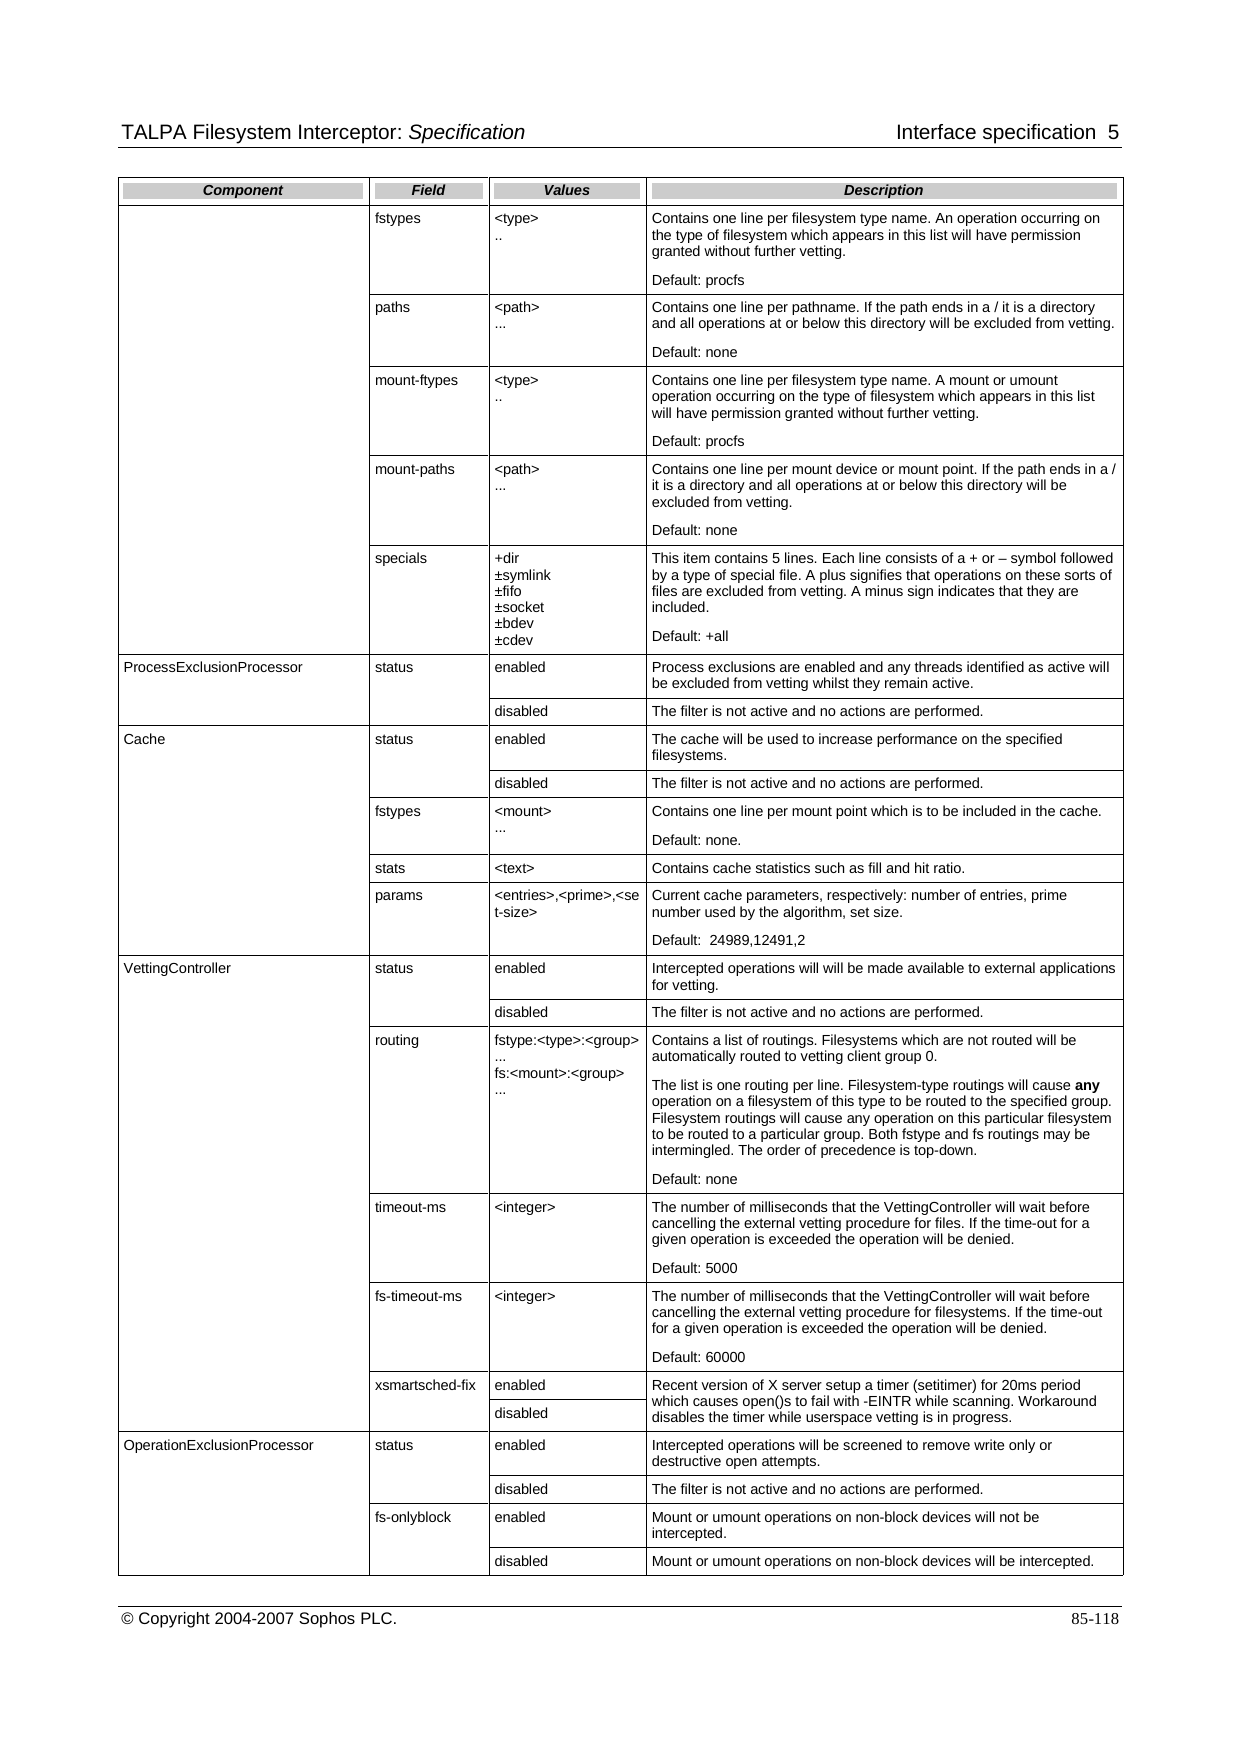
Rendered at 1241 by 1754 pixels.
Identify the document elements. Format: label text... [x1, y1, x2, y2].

table_cell fs-timeout-ms [370, 1283, 488, 1371]
table_cell specials [370, 546, 488, 654]
table_header Intercepted operations will be screened to remove write only or destructive open attempts. [647, 1432, 1123, 1475]
table_header Intercepted operations will will be made available to external applications for vetting. [647, 956, 1123, 999]
table_cell The number of milliseconds that the VettingController will wait before cancelling the external vetting procedure for filesystems. If the time-out for a given operation is exceeded the operation will be denied. Default: 60000 [647, 1283, 1123, 1371]
table_header status [370, 726, 488, 797]
table_header status [370, 956, 488, 1026]
table_cell Contains one line per pathname. If the path ends in a / it is a directory and all operations at or below this directory will be excluded from vetting. Default: none [647, 295, 1123, 366]
table_cell <mount> ... [490, 798, 646, 854]
table_header Mount or umount operations on non-block devices will not be intercepted. [647, 1504, 1123, 1547]
table_cell Current cache parameters, respectively: number of entries, prime number used by the algorithm, set size. Default: 24989,12491,2 [647, 883, 1123, 955]
table_cell Cache [119, 726, 369, 955]
table_header enabled [490, 1432, 646, 1475]
table_header Component [119, 178, 369, 205]
table_cell <path> ... [490, 295, 646, 366]
table_cell fstypes [370, 206, 488, 294]
table_cell The number of milliseconds that the VettingController will wait before cancelling the external vetting procedure for files. If the time-out for a given operation is exceeded the operation will be denied. Default: 5000 [647, 1194, 1123, 1282]
table_cell mount-paths [370, 456, 488, 545]
table_cell disabled [490, 1548, 646, 1575]
table_cell The filter is not active and no actions are performed. [647, 1476, 1123, 1503]
table_cell mount-ftypes [370, 367, 488, 455]
table_cell routing [370, 1027, 488, 1193]
table_header enabled [490, 726, 646, 770]
table_header The cache will be used to increase performance on the specified filesystems. [647, 726, 1123, 770]
table_header enabled [490, 956, 646, 999]
table_cell disabled [490, 699, 646, 725]
table_cell xsmartsched-fix [370, 1372, 488, 1431]
table_cell disabled [490, 771, 646, 797]
table_cell disabled [490, 1400, 646, 1431]
table_header Values [490, 178, 646, 205]
table_cell [119, 206, 369, 654]
table_cell <type> .. [490, 206, 646, 294]
table_cell The filter is not active and no actions are performed. [647, 699, 1123, 725]
table_cell OperationExclusionProcessor [119, 1432, 369, 1575]
table_cell stats [370, 855, 488, 882]
table_cell This item contains 5 lines. Each line consists of a + or – symbol followed by a type of special file. A plus signifies that operations on these sorts of files are excluded from vetting. A minus sign indicates that they are included. Default: +all [647, 546, 1123, 654]
table_header Process exclusions are enabled and any threads identified as active will be excluded from vetting whilst they remain active. [647, 655, 1123, 698]
table_cell Recent version of X server setup a timer (setitimer) for 20ms period which causes open()s to fail with -EINTR while scanning. Workaround disables the timer while userspace vetting is in progress. [647, 1372, 1123, 1431]
table_cell Contains cache statistics such as fill and hit ratio. [647, 855, 1123, 882]
table_cell Contains one line per mount point which is to be included in the cache. Default: none. [647, 798, 1123, 854]
table_cell <integer> [490, 1283, 646, 1371]
table_cell timeout-ms [370, 1194, 488, 1282]
table_cell The filter is not active and no actions are performed. [647, 1000, 1123, 1026]
table_header enabled [490, 1504, 646, 1547]
table_cell Contains one line per filesystem type name. An operation occurring on the type of filesystem which appears in this list will have permission granted without further vetting. Default: procfs [647, 206, 1123, 294]
table_cell params [370, 883, 488, 955]
table_cell <text> [490, 855, 646, 882]
table_cell Contains a list of routings. Filesystems which are not routed will be automatically routed to vetting client group 0. The list is one routing per line. Filesystem-type routings will cause any operation on a filesystem of this type to be routed to the specified group. Filesystem routings will cause any operation on this particular filesystem to be routed to a particular group. Both fstype and fs routings may be intermingled. The order of precedence is top-down. Default: none [647, 1027, 1123, 1193]
table_header enabled [490, 1372, 646, 1399]
table_header Description [647, 178, 1123, 205]
table_cell <integer> [490, 1194, 646, 1282]
table_cell +dir ±symlink ±fifo ±socket ±bdev ±cdev [490, 546, 646, 654]
table_cell disabled [490, 1476, 646, 1503]
table_cell VettingController [119, 956, 369, 1431]
table_cell Contains one line per mount device or mount point. If the path ends in a / it is a directory and all operations at or below this directory will be excluded from vetting. Default: none [647, 456, 1123, 545]
table_cell status [370, 655, 488, 725]
table_cell <type> .. [490, 367, 646, 455]
table_cell <path> ... [490, 456, 646, 545]
table_cell The filter is not active and no actions are performed. [647, 771, 1123, 797]
table_cell fs-onlyblock [370, 1504, 488, 1575]
table_cell paths [370, 295, 488, 366]
table_header Field [370, 178, 488, 205]
table_cell disabled [490, 1000, 646, 1026]
table_header status [370, 1432, 488, 1503]
table_cell Contains one line per filesystem type name. A mount or umount operation occurring on the type of filesystem which appears in this list will have permission granted without further vetting. Default: procfs [647, 367, 1123, 455]
table_cell Mount or umount operations on non-block devices will be intercepted. [647, 1548, 1123, 1575]
table_header enabled [490, 655, 646, 698]
table_cell ProcessExclusionProcessor [119, 655, 369, 725]
table_cell <entries>,<prime>,<set-size> [490, 883, 646, 955]
table_cell fstypes [370, 798, 488, 854]
table_cell fstype:<type>:<group> ... fs:<mount>:<group> ... [490, 1027, 646, 1193]
